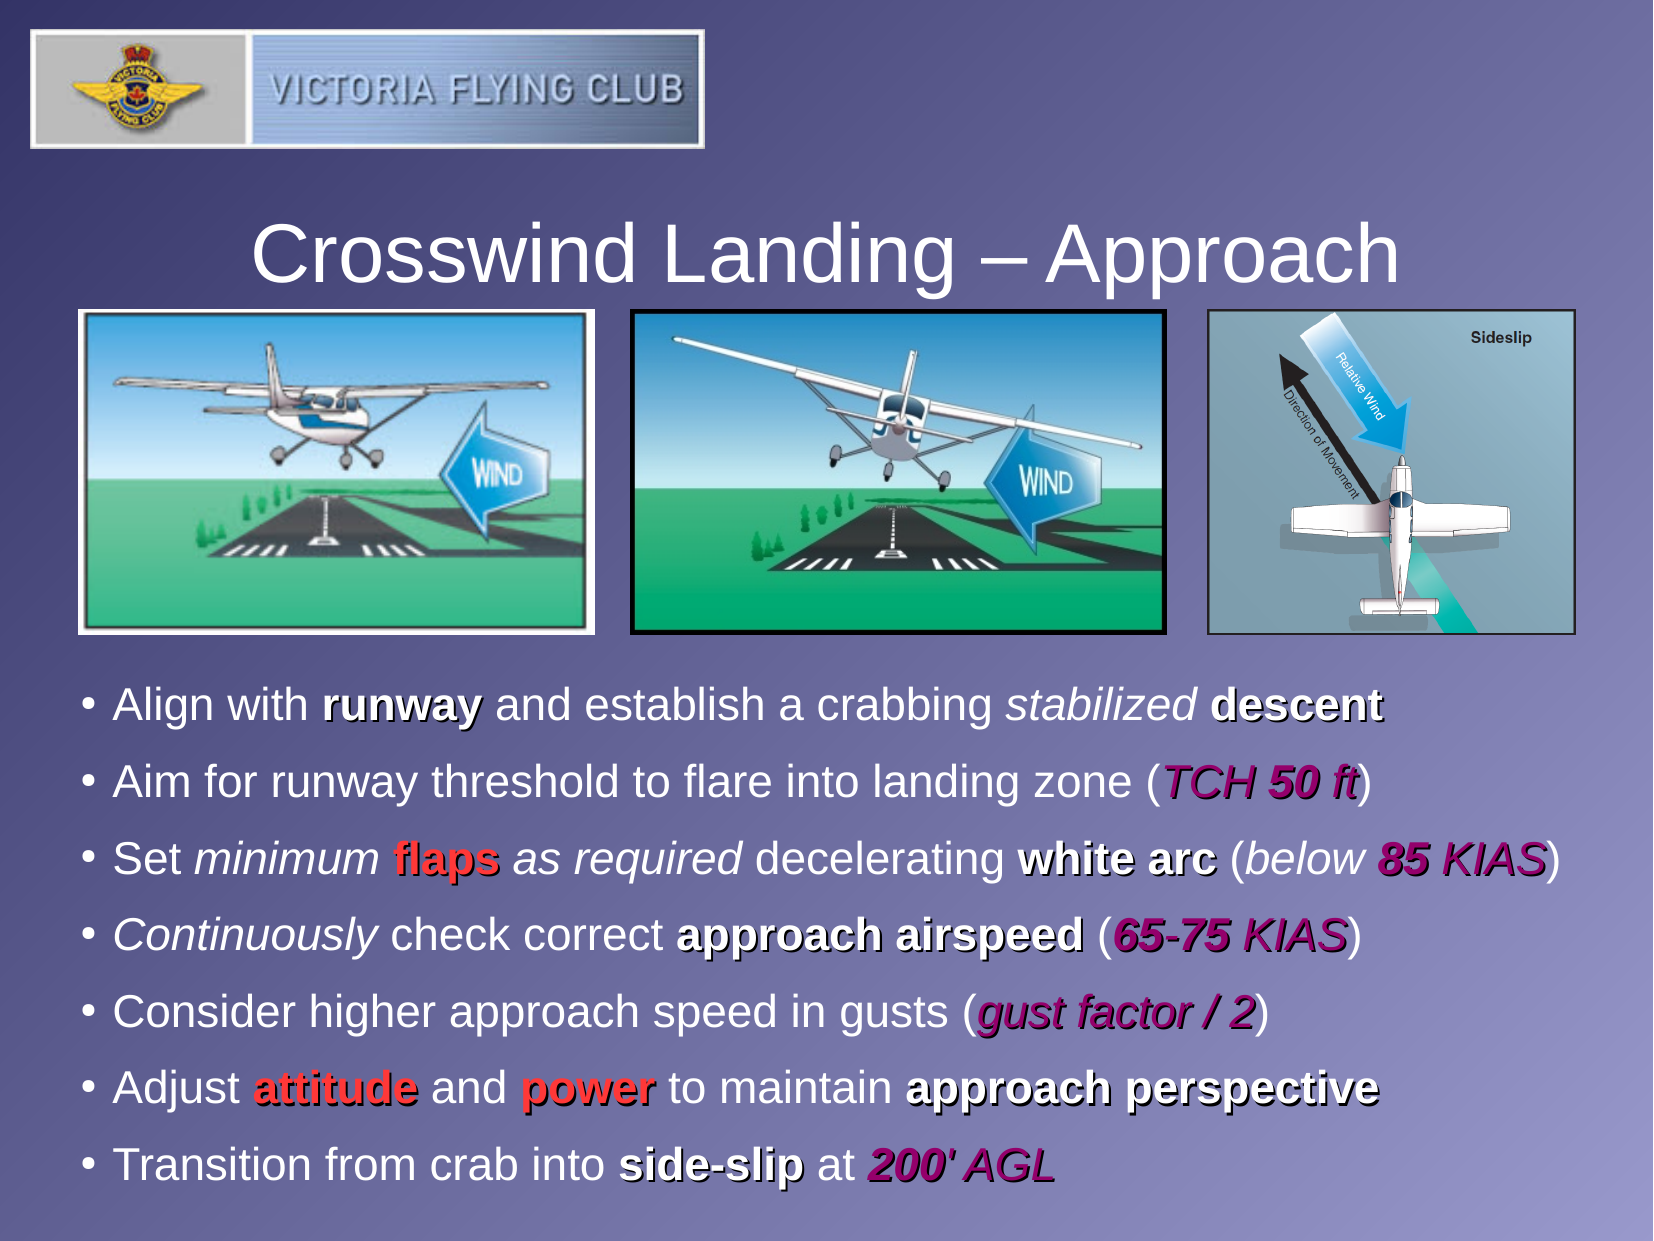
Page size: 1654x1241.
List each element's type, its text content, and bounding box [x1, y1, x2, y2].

picture [1207, 309, 1576, 635]
picture [30, 29, 705, 149]
list Align with runway and establish a crabbing stabilized descent Aim for runway threshold to flare into landing zone (TCH 50 ft) Set minimum flaps as required decelerating white arc (below 85 KIAS) Continuously check correct approach airspeed (65-75 KIAS) Consider higher approach speed in gusts (gust factor / 2) Adjust attitude and power to maintain approach perspective Transition from crab into side-slip at 200' AGL [65, 679, 1588, 1235]
title Crosswind Landing – Approach [82, 150, 1571, 358]
picture [78, 309, 595, 635]
picture [630, 309, 1167, 635]
